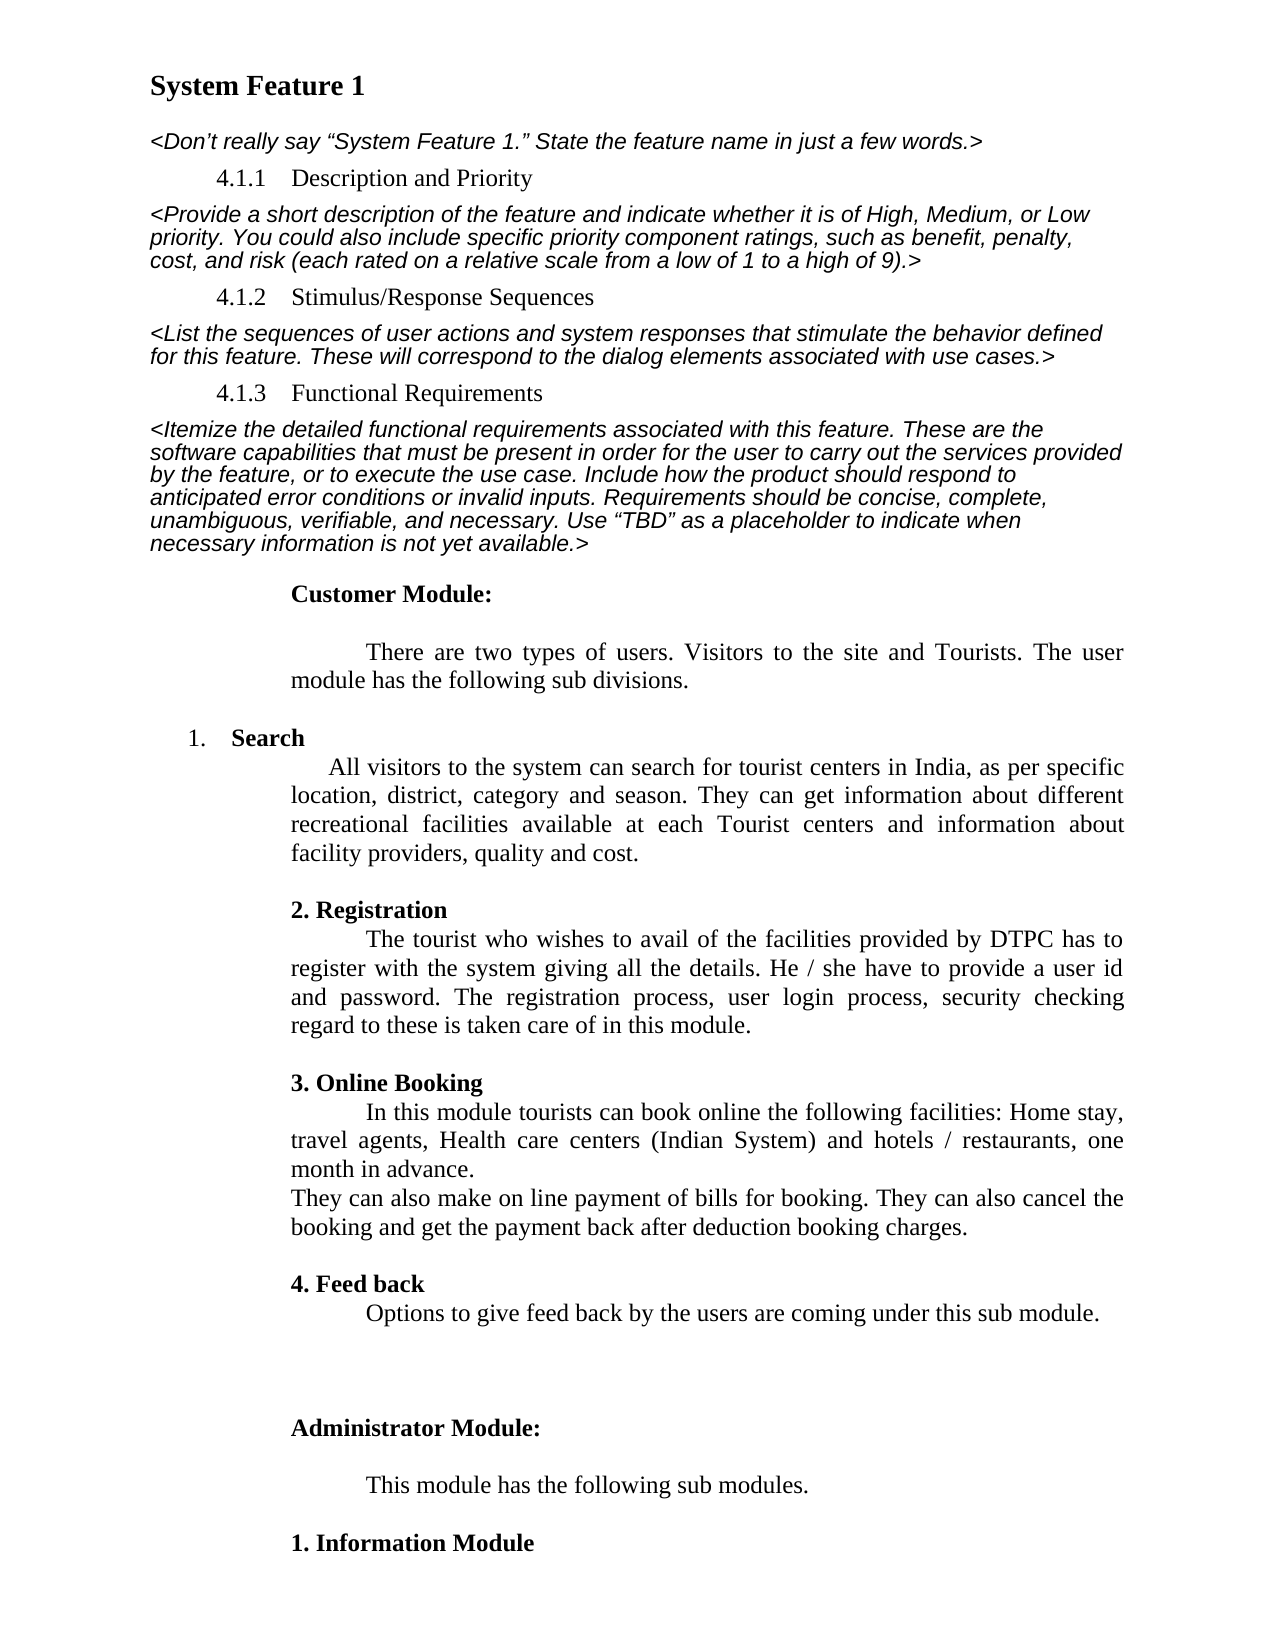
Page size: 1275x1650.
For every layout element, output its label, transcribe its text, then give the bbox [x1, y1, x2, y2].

text In this module tourists can book online the following facilities: Home stay, travel agents, Health care centers (Indian System) and hotels / restaurants, one month in advance. [291, 1097, 1125, 1183]
text Customer Module: [291, 579, 1125, 608]
text They can also make on line payment of bills for booking. They can also cancel the booking and get the payment back after deduction booking charges. [291, 1183, 1125, 1240]
text 2. Registration [291, 895, 1125, 924]
text <List the sequences of user actions and system responses that stimulate the behavior defined for this feature. These will correspond to the dialog elements associated with use cases.> [150, 323, 1125, 369]
text All visitors to the system can search for tourist centers in India, as per specific location, district, category and season. They can get information about different recreational facilities available at each Tourist centers and information about facility providers, quality and cost. [291, 752, 1125, 867]
list Search [187, 723, 1125, 752]
text 1. Information Module [291, 1528, 1125, 1557]
text Administrator Module: [291, 1413, 1125, 1442]
text <Don’t really say “System Feature 1.” State the feature name in just a few words.> [150, 129, 1125, 154]
text Options to give feed back by the users are coming under this sub module. [291, 1298, 1125, 1327]
text 4.1.2 Stimulus/Response Sequences [216, 285, 1125, 310]
text 3. Online Booking [291, 1068, 1125, 1097]
text System Feature 1 [150, 75, 1125, 100]
text <Itemize the detailed functional requirements associated with this feature. These are the software capabilities that must be present in order for the user to carry out the services provided by the feature, or to execute the use case. Include how the product should respond to anticipated error conditions or invalid inputs. Requirements should be concise, complete, unambiguous, verifiable, and necessary. Use “TBD” as a placeholder to indicate when necessary information is not yet available.> [150, 419, 1125, 556]
text 4.1.3 Functional Requirements [216, 381, 1125, 406]
text <Provide a short description of the feature and indicate whether it is of High, Medium, or Low priority. You could also include specific priority component ratings, such as benefit, penalty, cost, and risk (each rated on a relative scale from a low of 1 to a high of 9).> [150, 204, 1125, 273]
text This module has the following sub modules. [291, 1470, 1125, 1499]
text The tourist who wishes to avail of the facilities provided by DTPC has to register with the system giving all the details. He / she have to provide a user id and password. The registration process, user login process, security checking regard to these is taken care of in this module. [291, 924, 1125, 1039]
text 4.1.1 Description and Priority [216, 167, 1125, 192]
text 4. Feed back [291, 1269, 1125, 1298]
text There are two types of users. Visitors to the site and Tourists. The user module has the following sub divisions. [291, 637, 1125, 694]
